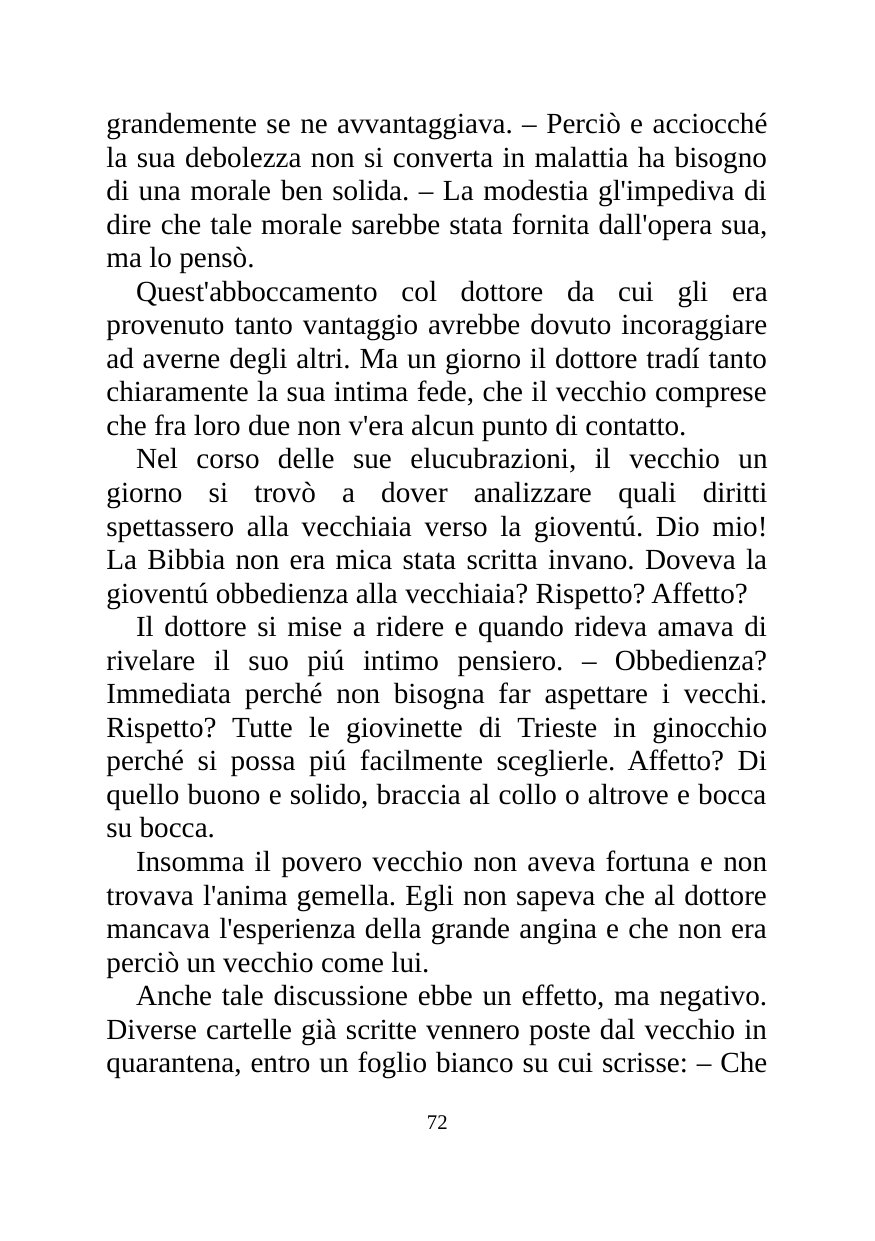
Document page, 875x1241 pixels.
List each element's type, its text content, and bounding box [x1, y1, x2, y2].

text Il dottore si mise a ridere e quando rideva amava di rivelare il suo piú intimo pensiero. – Obbedienza? Immediata perché non bisogna far aspettare i vecchi. Rispetto? Tutte le giovinette di Trieste in ginocchio perché si possa piú facilmente sceglierle. Affetto? Di quello buono e solido, braccia al collo o altrove e bocca su bocca. [106, 609, 768, 844]
text Nel corso delle sue elucubrazioni, il vecchio un giorno si trovò a dover analizzare quali diritti spettassero alla vecchiaia verso la gioventú. Dio mio! La Bibbia non era mica stata scritta invano. Doveva la gioventú obbedienza alla vecchiaia? Rispetto? Affetto? [106, 442, 768, 609]
text Quest'abboccamento col dottore da cui gli era provenuto tanto vantaggio avrebbe dovuto incoraggiare ad averne degli altri. Ma un giorno il dottore tradí tanto chiaramente la sua intima fede, che il vecchio comprese che fra loro due non v'era alcun punto di contatto. [106, 274, 768, 442]
text Insomma il povero vecchio non aveva fortuna e non trovava l'anima gemella. Egli non sapeva che al dottore mancava l'esperienza della grande angina e che non era perciò un vecchio come lui. [106, 844, 768, 978]
text Anche tale discussione ebbe un effetto, ma negativo. Diverse cartelle già scritte vennero poste dal vecchio in quarantena, entro un foglio bianco su cui scrisse: – Che [106, 978, 768, 1079]
text grandemente se ne avvantaggiava. – Perciò e acciocché la sua debolezza non si converta in malattia ha bisogno di una morale ben solida. – La modestia gl'impediva di dire che tale morale sarebbe stata fornita dall'opera sua, ma lo pensò. [106, 106, 768, 274]
